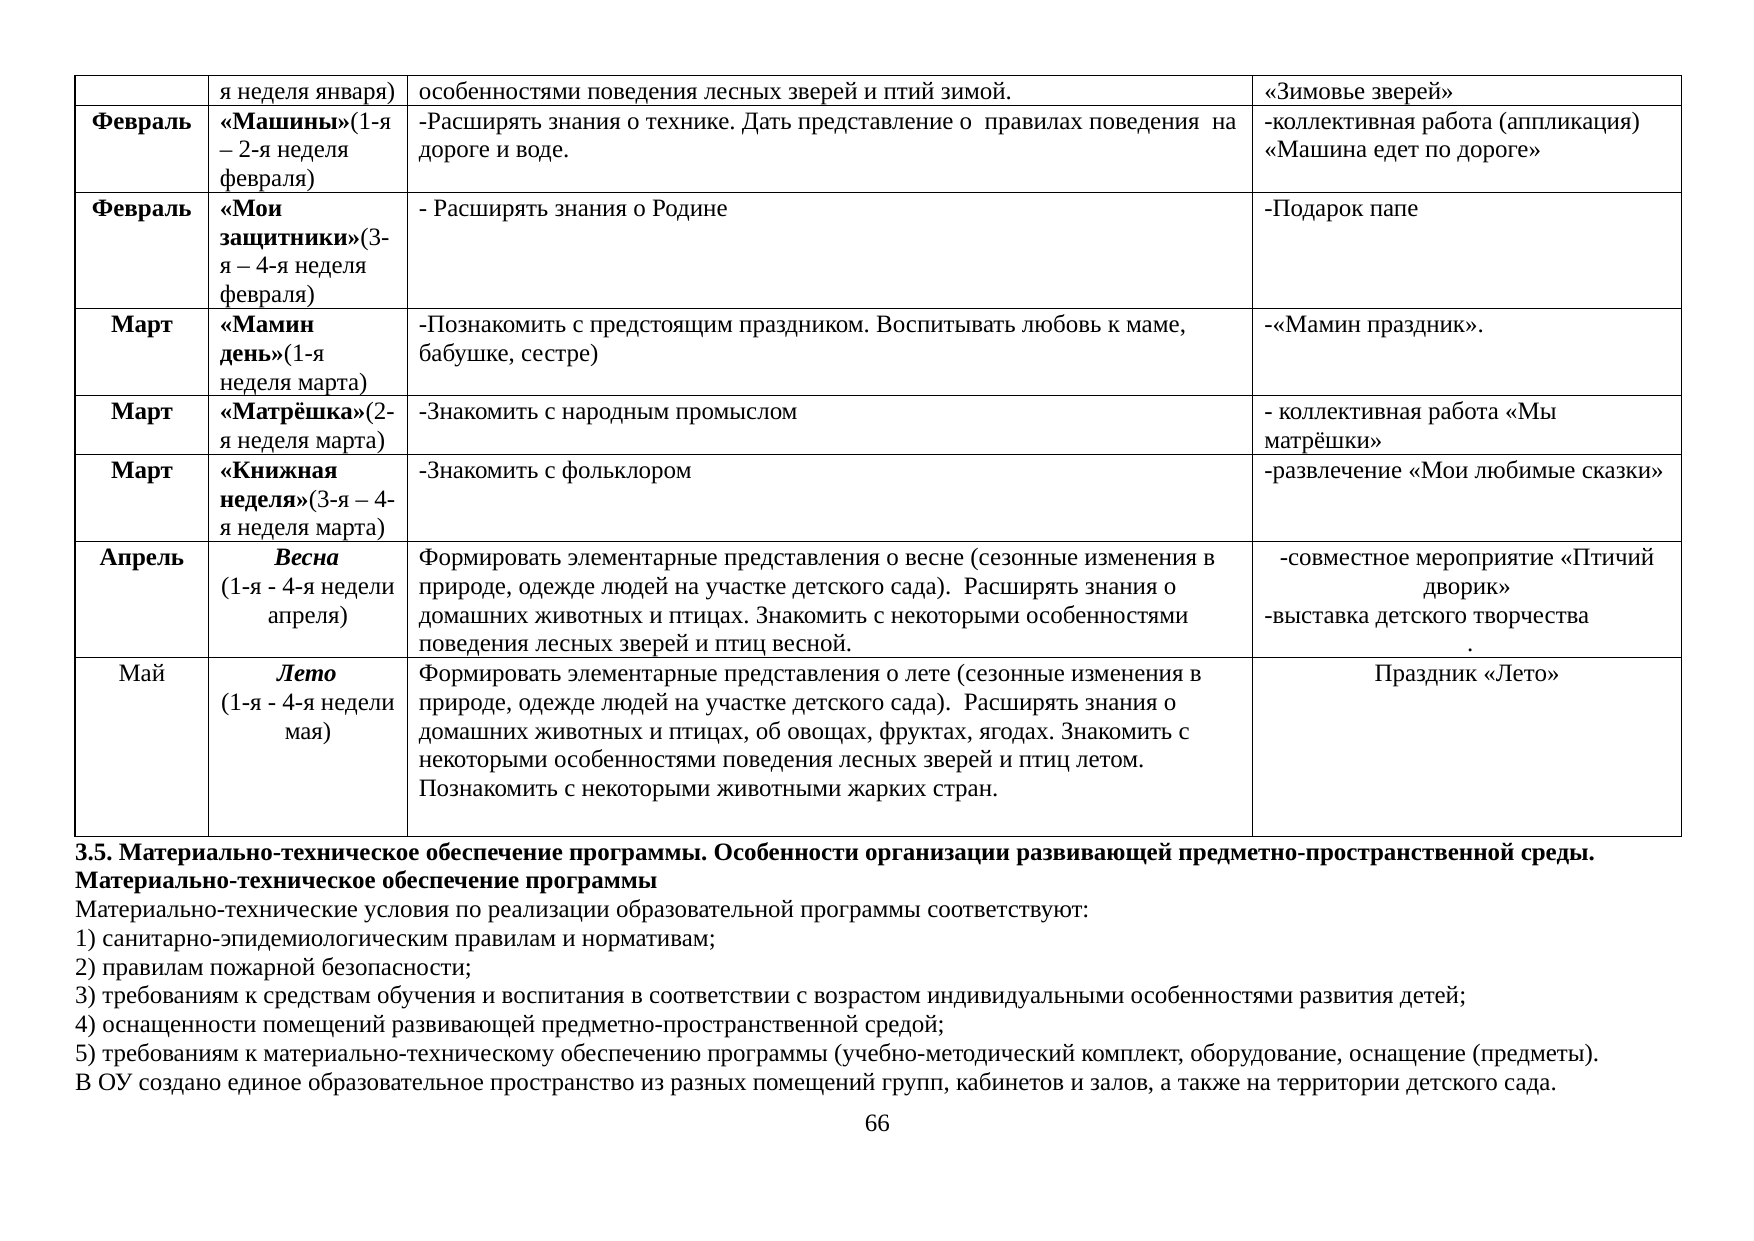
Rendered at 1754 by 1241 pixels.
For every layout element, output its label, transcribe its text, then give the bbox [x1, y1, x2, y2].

table_cell Февраль [76, 106, 208, 192]
table_cell -Познакомить с предстоящим праздником. Воспитывать любовь к маме, бабушке, сестре) [408, 309, 1252, 395]
table_cell я неделя января) [209, 76, 407, 105]
table_cell «Мои защитники»(3-я – 4-я неделя февраля) [209, 193, 407, 308]
table_cell «Машины»(1-я – 2-я неделя февраля) [209, 106, 407, 192]
table_cell «Матрёшка»(2-я неделя марта) [209, 396, 407, 454]
table_cell «Мамин день»(1-я неделя марта) [209, 309, 407, 395]
table_cell Март [76, 455, 208, 541]
table_cell Весна (1-я - 4-я недели апреля) [209, 542, 407, 657]
table_cell -Знакомить с народным промыслом [408, 396, 1252, 454]
text 3) требованиям к средствам обучения и воспитания в соответствии с возрастом индивидуальными особенностями развития детей; [75, 980, 1679, 1009]
table_cell -Знакомить с фольклором [408, 455, 1252, 541]
table_cell -совместное мероприятие «Птичий дворик» -выставка детского творчества . [1253, 542, 1681, 657]
table_cell -развлечение «Мои любимые сказки» [1253, 455, 1681, 541]
table_cell [76, 76, 208, 105]
table_cell Формировать элементарные представления о лете (сезонные изменения в природе, одежде людей на участке детского сада). Расширять знания о домашних животных и птицах, об овощах, фруктах, ягодах. Знакомить с некоторыми особенностями поведения лесных зверей и птиц летом. Познакомить с некоторыми животными жарких стран. [408, 658, 1252, 836]
table_cell Март [76, 309, 208, 395]
table_cell -«Мамин праздник». [1253, 309, 1681, 395]
table_cell Март [76, 396, 208, 454]
text 4) оснащенности помещений развивающей предметно-пространственной средой; [75, 1009, 1679, 1038]
table_cell - Расширять знания о Родине [408, 193, 1252, 308]
text 1) санитарно-эпидемиологическим правилам и нормативам; [75, 923, 1679, 952]
text 3.5. Материально-техническое обеспечение программы. Особенности организации развивающей предметно-пространственной среды. [75, 837, 1679, 865]
table_cell особенностями поведения лесных зверей и птий зимой. [408, 76, 1252, 105]
table_cell Лето (1-я - 4-я недели мая) [209, 658, 407, 836]
table_cell «Зимовье зверей» [1253, 76, 1681, 105]
table_cell -коллективная работа (аппликация) «Машина едет по дороге» [1253, 106, 1681, 192]
text 5) требованиям к материально-техническому обеспечению программы (учебно-методический комплект, оборудование, оснащение (предметы). [75, 1038, 1679, 1067]
text 2) правилам пожарной безопасности; [75, 952, 1679, 980]
text В ОУ создано единое образовательное пространство из разных помещений групп, кабинетов и залов, а также на территории детского сада. [75, 1067, 1679, 1095]
table_cell «Книжная неделя»(3-я – 4-я неделя марта) [209, 455, 407, 541]
table_cell Февраль [76, 193, 208, 308]
text Материально-технические условия по реализации образовательной программы соответствуют: [75, 894, 1679, 923]
text Материально-техническое обеспечение программы [75, 865, 1679, 894]
table_cell - коллективная работа «Мы матрёшки» [1253, 396, 1681, 454]
table_cell Апрель [76, 542, 208, 657]
table_cell -Подарок папе [1253, 193, 1681, 308]
table_cell Май [76, 658, 208, 836]
table_cell Формировать элементарные представления о весне (сезонные изменения в природе, одежде людей на участке детского сада). Расширять знания о домашних животных и птицах. Знакомить с некоторыми особенностями поведения лесных зверей и птиц весной. [408, 542, 1252, 657]
table_cell -Расширять знания о технике. Дать представление о правилах поведения на дороге и воде. [408, 106, 1252, 192]
table_cell Праздник «Лето» [1253, 658, 1681, 836]
